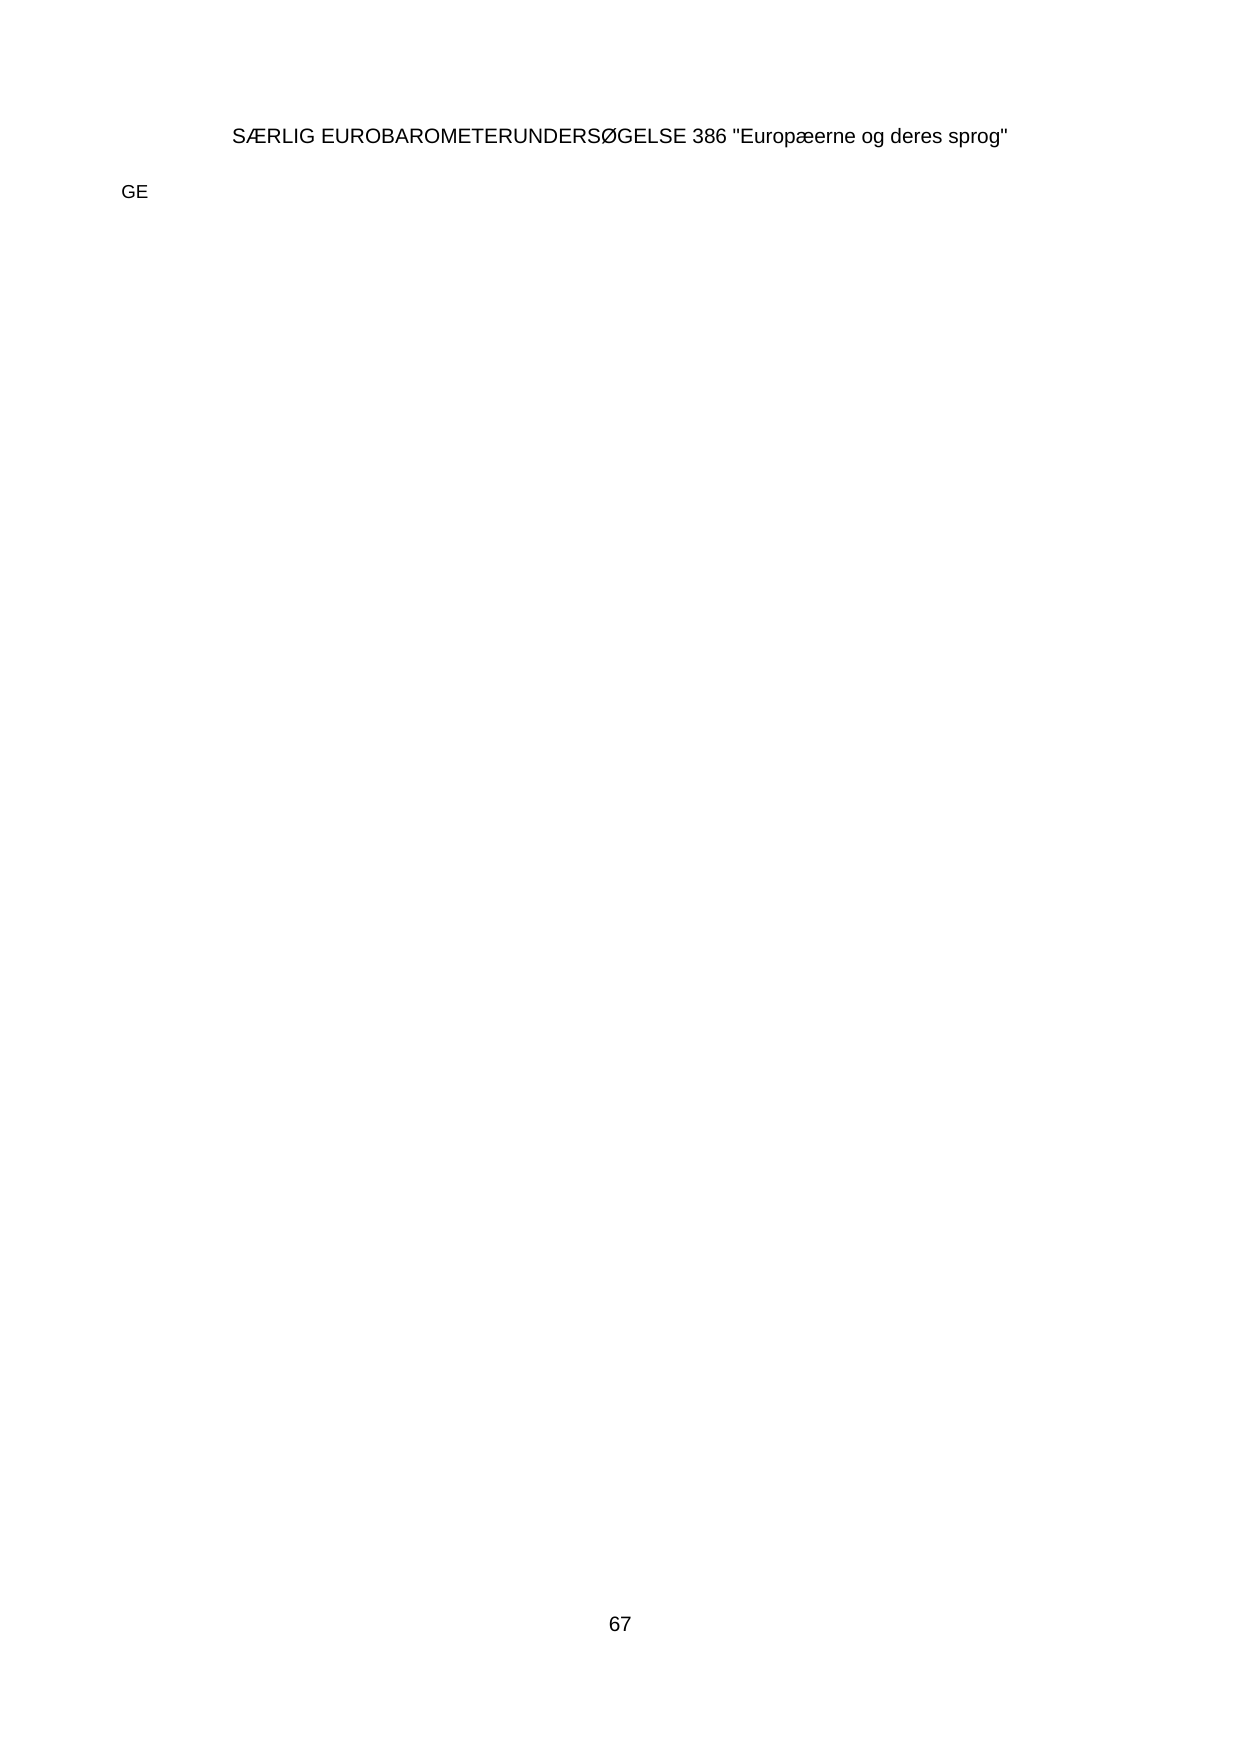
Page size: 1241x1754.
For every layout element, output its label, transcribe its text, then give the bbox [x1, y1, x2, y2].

table_cell [266, 178, 319, 205]
table_cell [855, 178, 908, 205]
table_cell —15 [426, 178, 480, 205]
table_cell —8 [534, 178, 587, 205]
table_cell [908, 178, 962, 205]
table_cell [373, 178, 426, 205]
table_cell [962, 178, 1015, 205]
table_cell —4 [1069, 178, 1122, 205]
table_cell [1015, 178, 1069, 205]
table_cell [587, 178, 641, 205]
table_cell [159, 178, 212, 205]
table_cell [480, 178, 533, 205]
table_cell —28 [319, 178, 373, 205]
table_cell [694, 178, 748, 205]
table_cell [212, 178, 266, 205]
table_cell [641, 178, 694, 205]
table_cell [801, 178, 855, 205]
table_cell GE [118, 178, 159, 205]
table_cell [748, 178, 801, 205]
